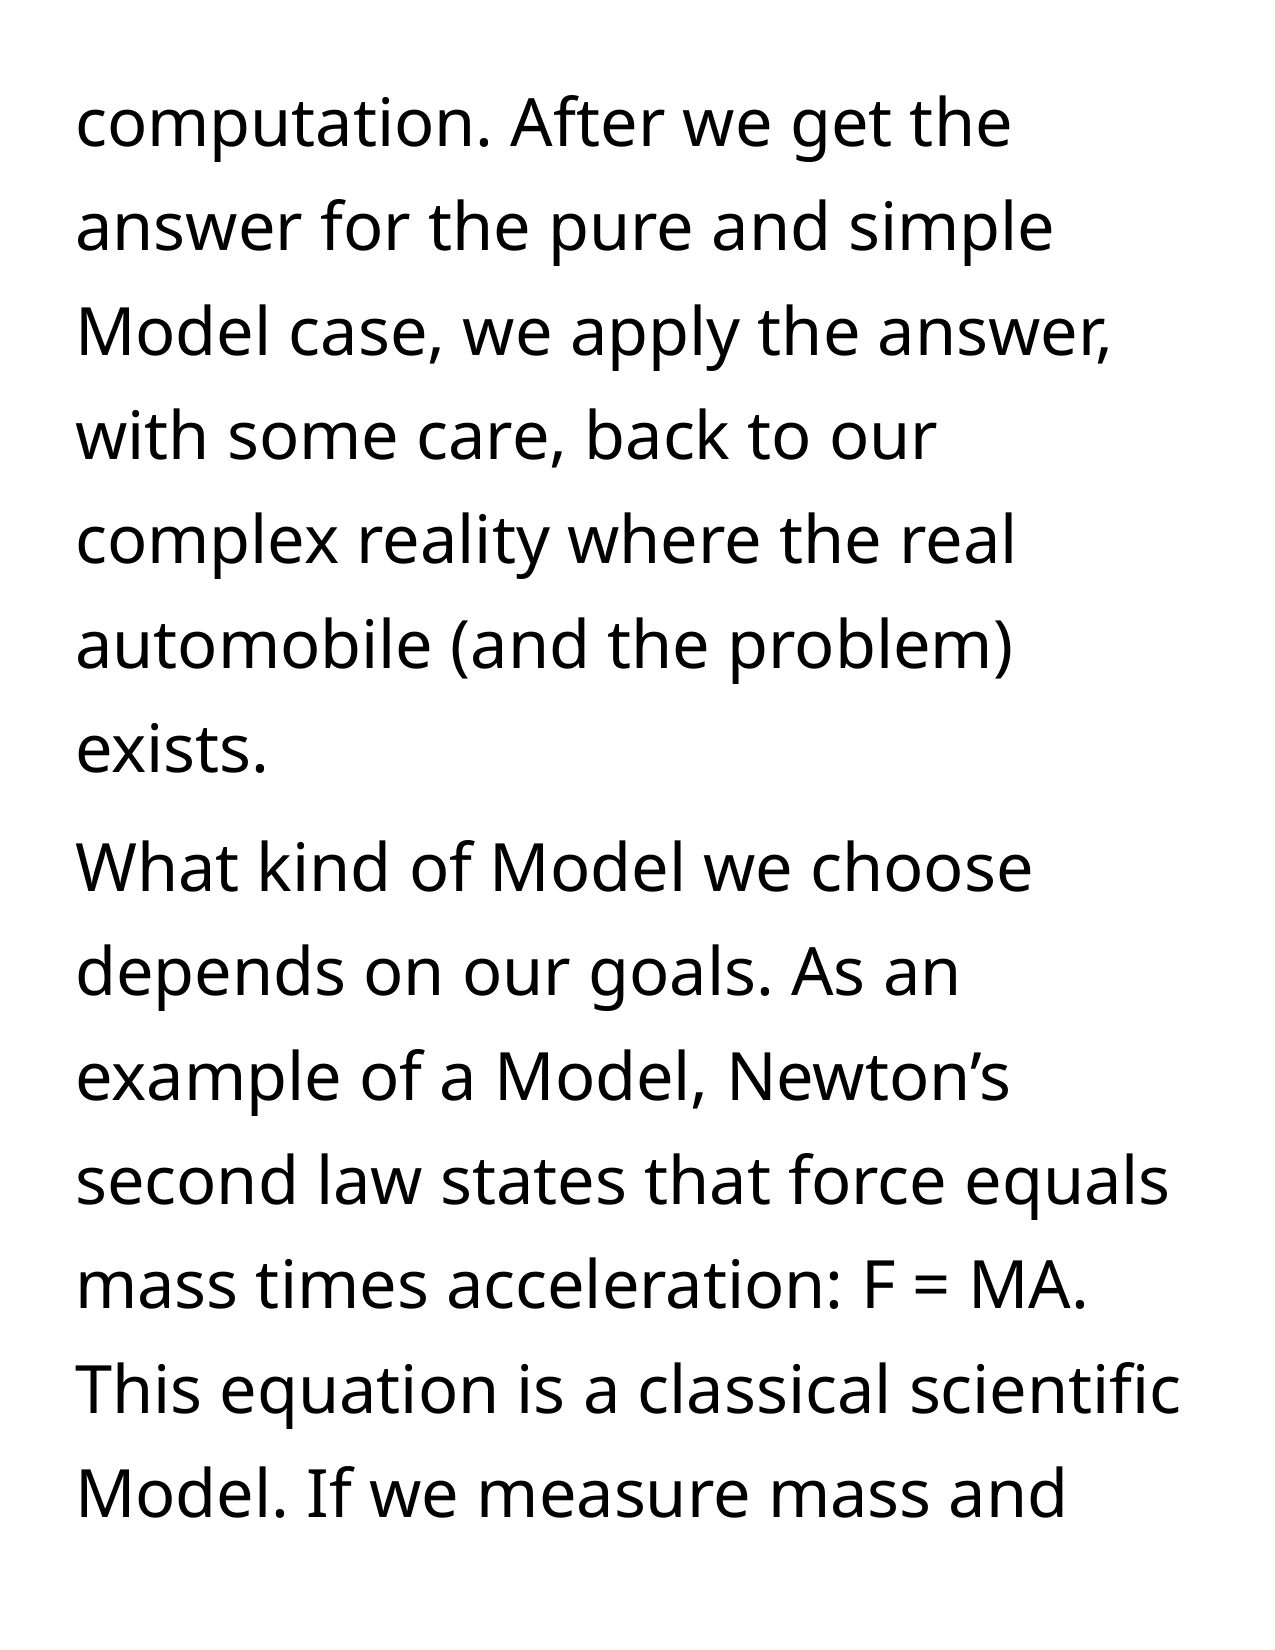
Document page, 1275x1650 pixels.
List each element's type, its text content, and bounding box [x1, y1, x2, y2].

text computation. After we get the answer for the pure and simple Model case, we apply the answer, with some care, back to our complex reality where the real automobile (and the problem) exists. [75, 75, 1200, 792]
text What kind of Model we choose depends on our goals. As an example of a Model, Newton’s second law states that force equals mass times acceleration: F = MA. This equation is a classical scientific Model. If we measure mass and [75, 820, 1200, 1537]
